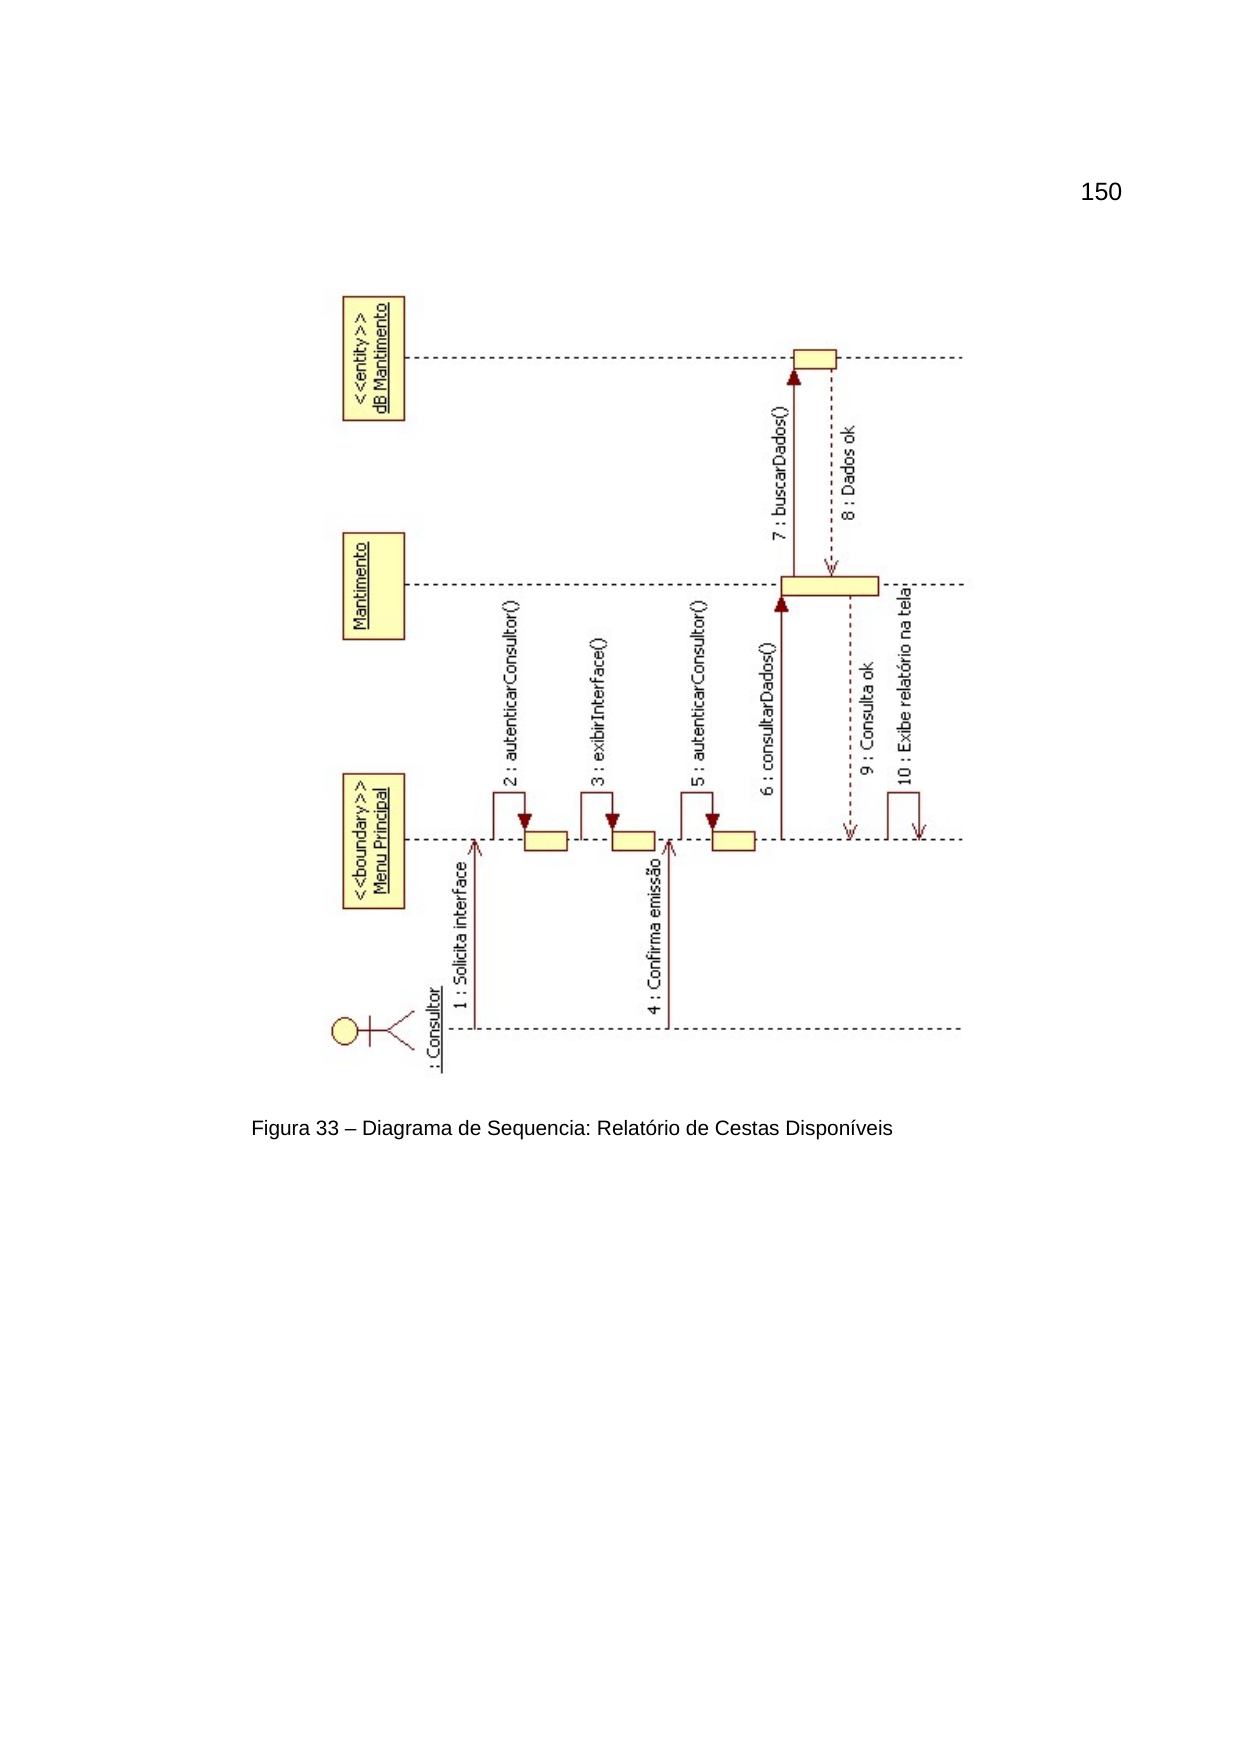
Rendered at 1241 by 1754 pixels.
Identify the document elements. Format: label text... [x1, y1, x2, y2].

text Figura 33 – Diagrama de Sequencia: Relatório de Cestas Disponíveis [177, 1116, 1122, 1140]
picture [299, 265, 1000, 1116]
